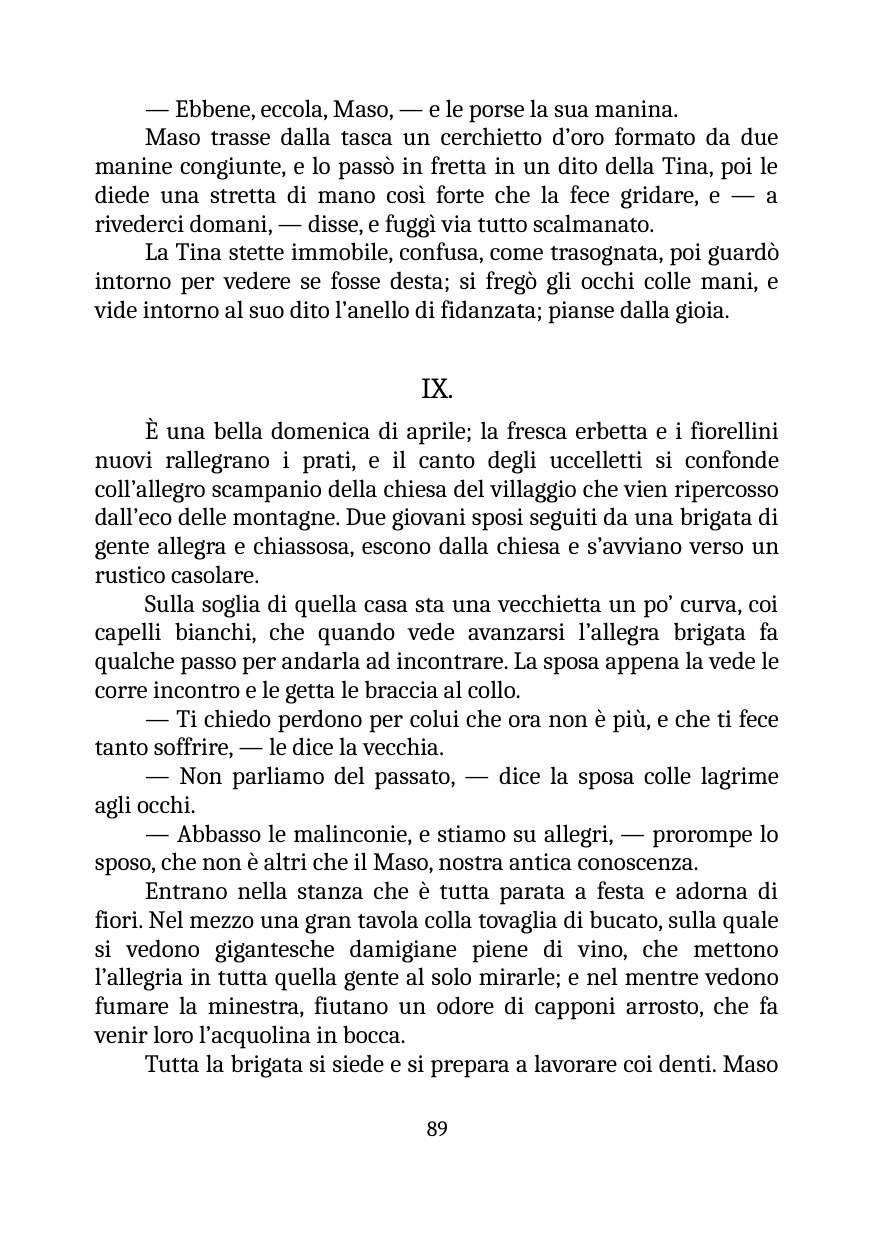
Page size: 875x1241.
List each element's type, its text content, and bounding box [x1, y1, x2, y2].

text — Abbasso le malinconie, e stiamo su allegri, — prorompe lo sposo, che non è altri che il Maso, nostra antica conoscenza. [94, 819, 779, 877]
text Sulla soglia di quella casa sta una vecchietta un po’ curva, coi capelli bianchi, che quando vede avanzarsi l’allegra brigata fa qualche passo per andarla ad incontrare. La sposa appena la vede le corre incontro e le getta le braccia al collo. [94, 589, 779, 704]
text Maso trasse dalla tasca un cerchietto d’oro formato da due manine congiunte, e lo passò in fretta in un dito della Tina, poi le diede una stretta di mano così forte che la fece gridare, e — a rivederci domani, — disse, e fuggì via tutto scalmanato. [94, 123, 779, 238]
text — Ebbene, eccola, Maso, — e le porse la sua manina. [94, 94, 779, 123]
text Tutta la brigata si siede e si prepara a lavorare coi denti. Maso [94, 1049, 779, 1078]
text Entrano nella stanza che è tutta parata a festa e adorna di fiori. Nel mezzo una gran tavola colla tovaglia di bucato, sulla quale si vedono gigantesche damigiane piene di vino, che mettono l’allegria in tutta quella gente al solo mirarle; e nel mentre vedono fumare la minestra, fiutano un odore di capponi arrosto, che fa venir loro l’acquolina in bocca. [94, 877, 779, 1049]
text La Tina stette immobile, confusa, come trasognata, poi guardò intorno per vedere se fosse desta; si fregò gli occhi colle mani, e vide intorno al suo dito l’anello di fidanzata; pianse dalla gioia. [94, 238, 779, 324]
text — Non parliamo del passato, — dice la sposa colle lagrime agli occhi. [94, 762, 779, 819]
subtitle IX. [94, 372, 779, 405]
text È una bella domenica di aprile; la fresca erbetta e i fiorellini nuovi rallegrano i prati, e il canto degli uccelletti si confonde coll’allegro scampanio della chiesa del villaggio che vien ripercosso dall’eco delle montagne. Due giovani sposi seguiti da una brigata di gente allegra e chiassosa, escono dalla chiesa e s’avviano verso un rustico casolare. [94, 417, 779, 589]
text — Ti chiedo perdono per colui che ora non è più, e che ti fece tanto soffrire, — le dice la vecchia. [94, 704, 779, 762]
